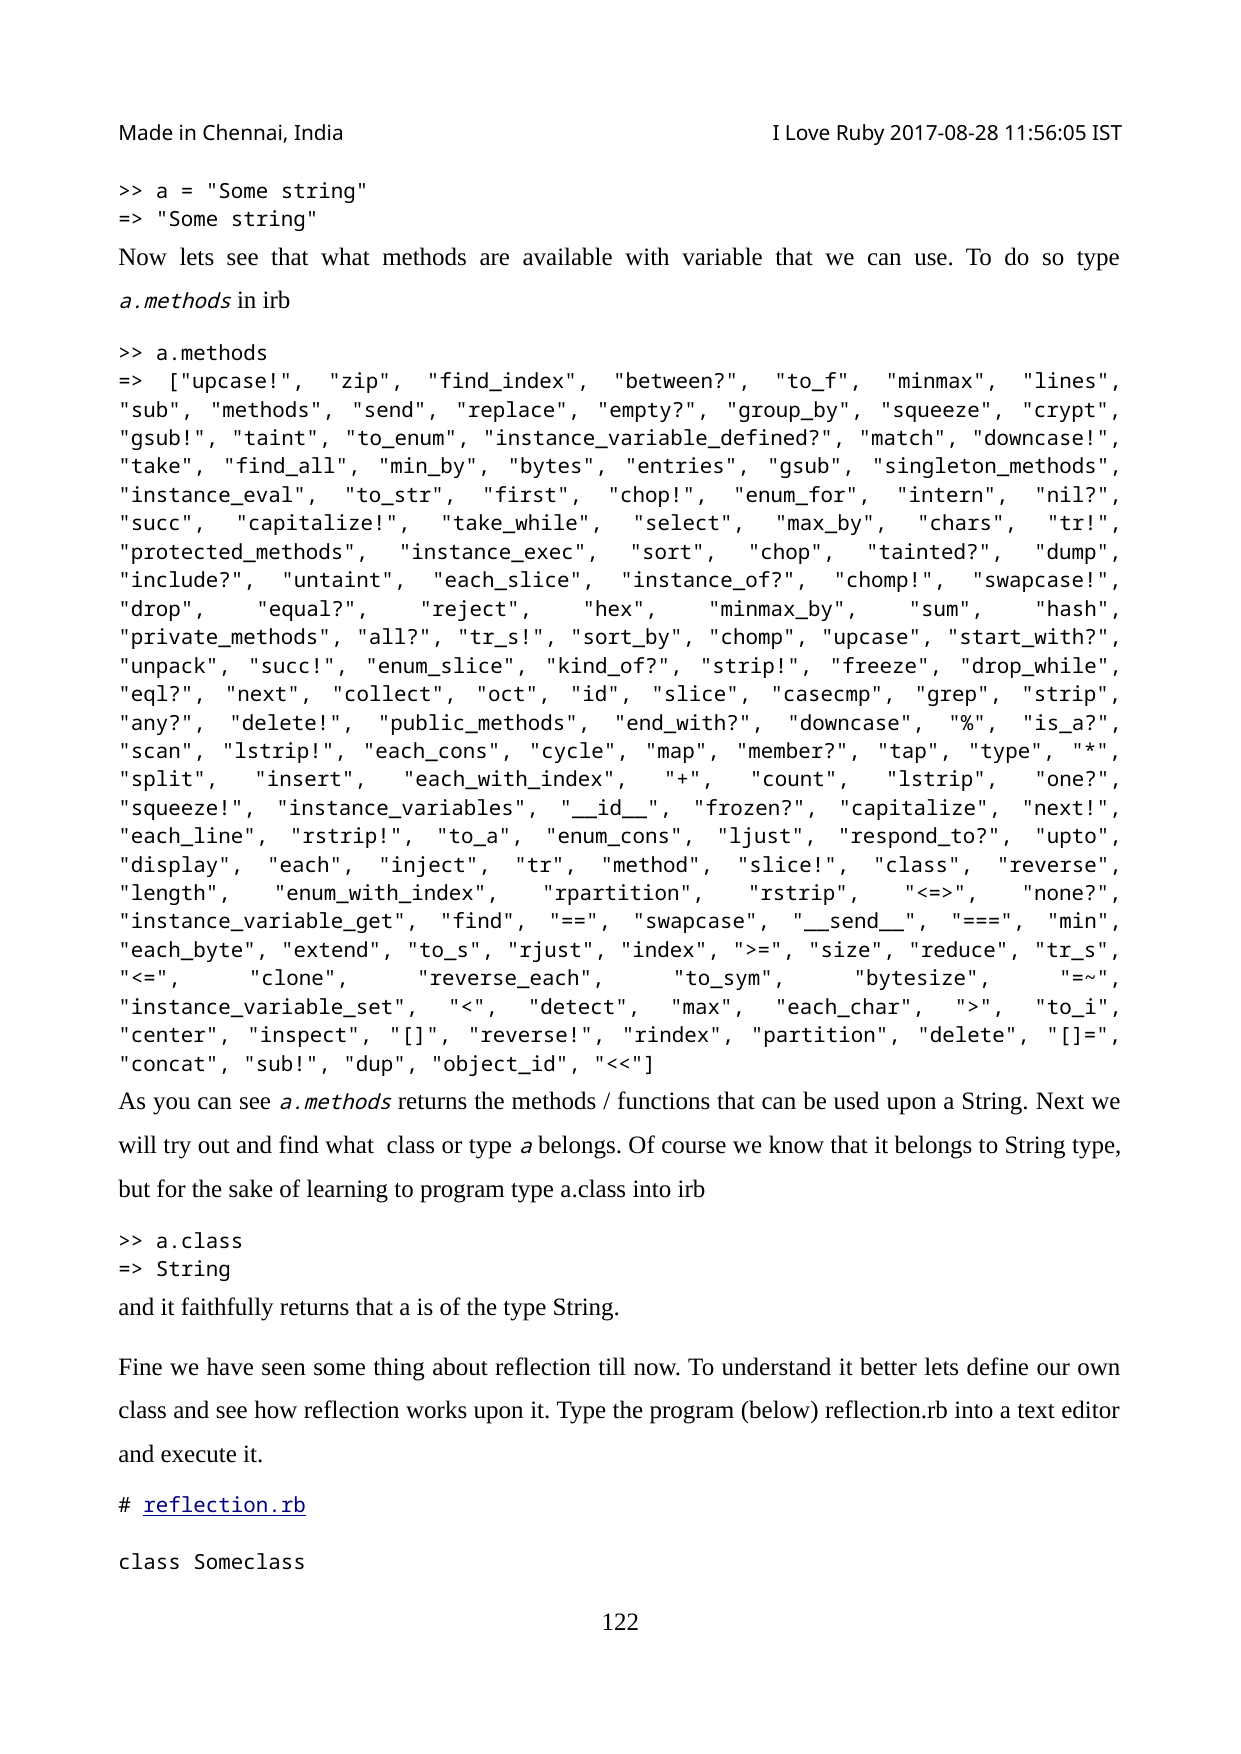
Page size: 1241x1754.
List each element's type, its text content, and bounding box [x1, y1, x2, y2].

text => String [118, 1254, 1122, 1283]
text => "Some string" [118, 204, 1122, 233]
text >> a.class [118, 1226, 1122, 1254]
text => ["upcase!", "zip", "find_index", "between?", "to_f", "minmax", "lines", "sub", "methods", "send", "replace", "empty?", "group_by", "squeeze", "crypt", "gsub!", "taint", "to_enum", "instance_variable_defined?", "match", "downcase!", "take", "find_all", "min_by", "bytes", "entries", "gsub", "singleton_methods", "instance_eval", "to_str", "first", "chop!", "enum_for", "intern", "nil?", "succ", "capitalize!", "take_while", "select", "max_by", "chars", "tr!", "protected_methods", "instance_exec", "sort", "chop", "tainted?", "dump", "include?", "untaint", "each_slice", "instance_of?", "chomp!", "swapcase!", "drop", "equal?", "reject", "hex", "minmax_by", "sum", "hash", "private_methods", "all?", "tr_s!", "sort_by", "chomp", "upcase", "start_with?", "unpack", "succ!", "enum_slice", "kind_of?", "strip!", "freeze", "drop_while", "eql?", "next", "collect", "oct", "id", "slice", "casecmp", "grep", "strip", "any?", "delete!", "public_methods", "end_with?", "downcase", "%", "is_a?", "scan", "lstrip!", "each_cons", "cycle", "map", "member?", "tap", "type", "*", "split", "insert", "each_with_index", "+", "count", "lstrip", "one?", "squeeze!", "instance_variables", "__id__", "frozen?", "capitalize", "next!", "each_line", "rstrip!", "to_a", "enum_cons", "ljust", "respond_to?", "upto", "display", "each", "inject", "tr", "method", "slice!", "class", "reverse", "length", "enum_with_index", "rpartition", "rstrip", "<=>", "none?", "instance_variable_get", "find", "==", "swapcase", "__send__", "===", "min", "each_byte", "extend", "to_s", "rjust", "index", ">=", "size", "reduce", "tr_s", "<=", "clone", "reverse_each", "to_sym", "bytesize", "=~", "instance_variable_set", "<", "detect", "max", "each_char", ">", "to_i", "center", "inspect", "[]", "reverse!", "rindex", "partition", "delete", "[]=", "concat", "sub!", "dup", "object_id", "<<"] [118, 366, 1122, 1077]
text As you can see a.methods returns the methods / functions that can be used upon a String. Next we will try out and find what class or type a belongs. Of course we know that it belongs to String type, but for the sake of learning to program type a.class into irb [118, 1086, 1122, 1203]
text Fine we have seen some thing about reflection till now. To understand it better lets define our own class and see how reflection works upon it. Type the program (below) reflection.rb into a text editor and execute it. [118, 1352, 1122, 1467]
text class Someclass [118, 1547, 1122, 1576]
text >> a = "Some string" [118, 176, 1122, 204]
text Now lets see that what methods are available with variable that we can use. To do so type a.methods in irb [118, 242, 1122, 314]
text >> a.methods [118, 338, 1122, 366]
text # reflection.rb [118, 1491, 1122, 1519]
text and it faithfully returns that a is of the type String. [118, 1292, 1122, 1320]
